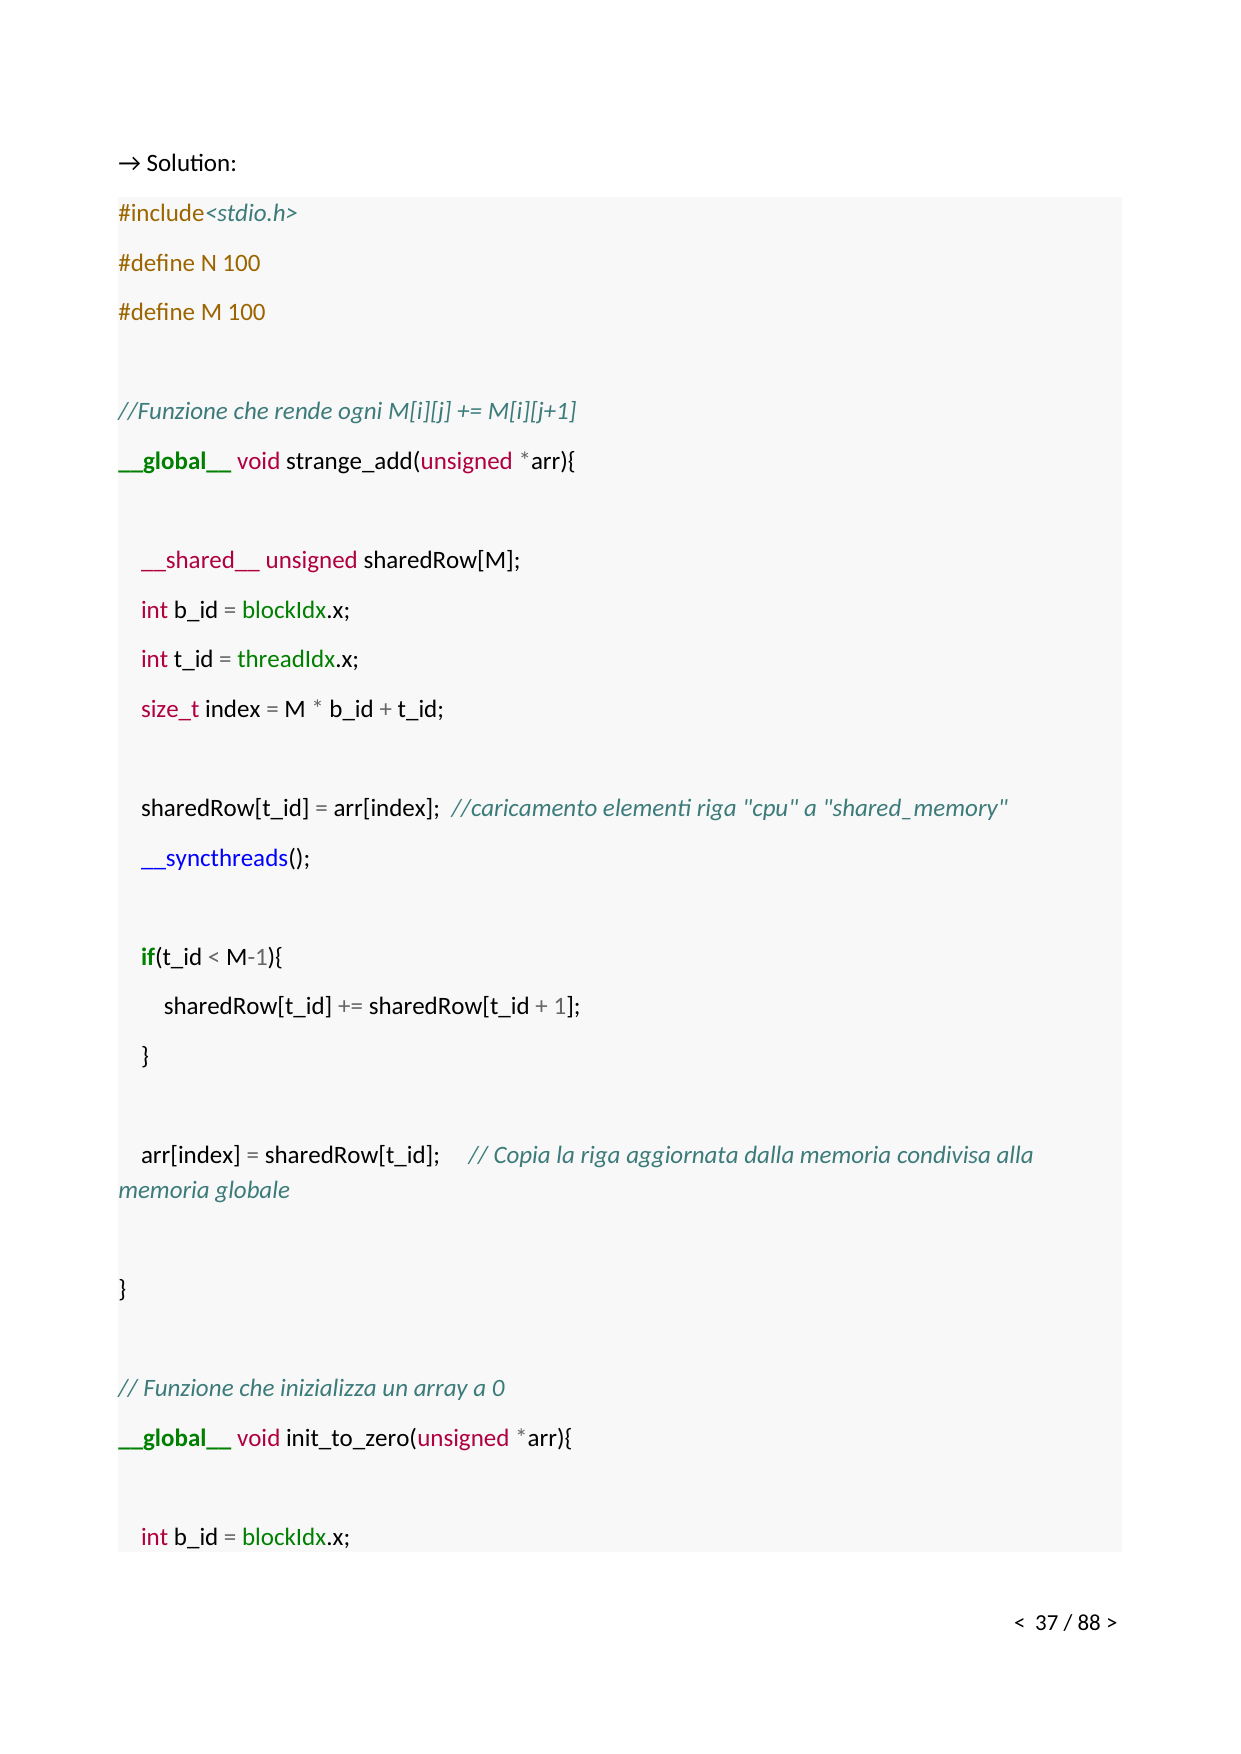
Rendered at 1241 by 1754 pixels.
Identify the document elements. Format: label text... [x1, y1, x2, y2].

text __global__ void strange_add(unsigned *arr){ [118, 445, 1122, 476]
text sharedRow[t_id] += sharedRow[t_id + 1]; [118, 991, 1122, 1021]
text __shared__ unsigned sharedRow[M]; [118, 544, 1122, 575]
text if(t_id < M-1){ [118, 941, 1122, 971]
text __syncthreads(); [118, 842, 1122, 872]
text size_t index = M * b_id + t_id; [118, 693, 1122, 723]
text int b_id = blockIdx.x; [118, 594, 1122, 624]
text } [118, 1040, 1122, 1071]
text int t_id = threadIdx.x; [118, 643, 1122, 674]
text //Funzione che rende ogni M[i][j] += M[i][j+1] [118, 396, 1122, 426]
text #include<stdio.h> [118, 197, 1122, 228]
text int b_id = blockIdx.x; [118, 1521, 1122, 1552]
text → Solution: [118, 148, 1122, 178]
text #define N 100 [118, 247, 1122, 277]
text #define M 100 [118, 296, 1122, 327]
text } [118, 1273, 1122, 1304]
text sharedRow[t_id] = arr[index]; //caricamento elementi riga "cpu" a "shared_memory" [118, 792, 1122, 823]
text // Funzione che inizializza un array a 0 [118, 1373, 1122, 1403]
text arr[index] = sharedRow[t_id]; // Copia la riga aggiornata dalla memoria condivisa alla memoria globale [118, 1139, 1122, 1205]
text __global__ void init_to_zero(unsigned *arr){ [118, 1422, 1122, 1453]
